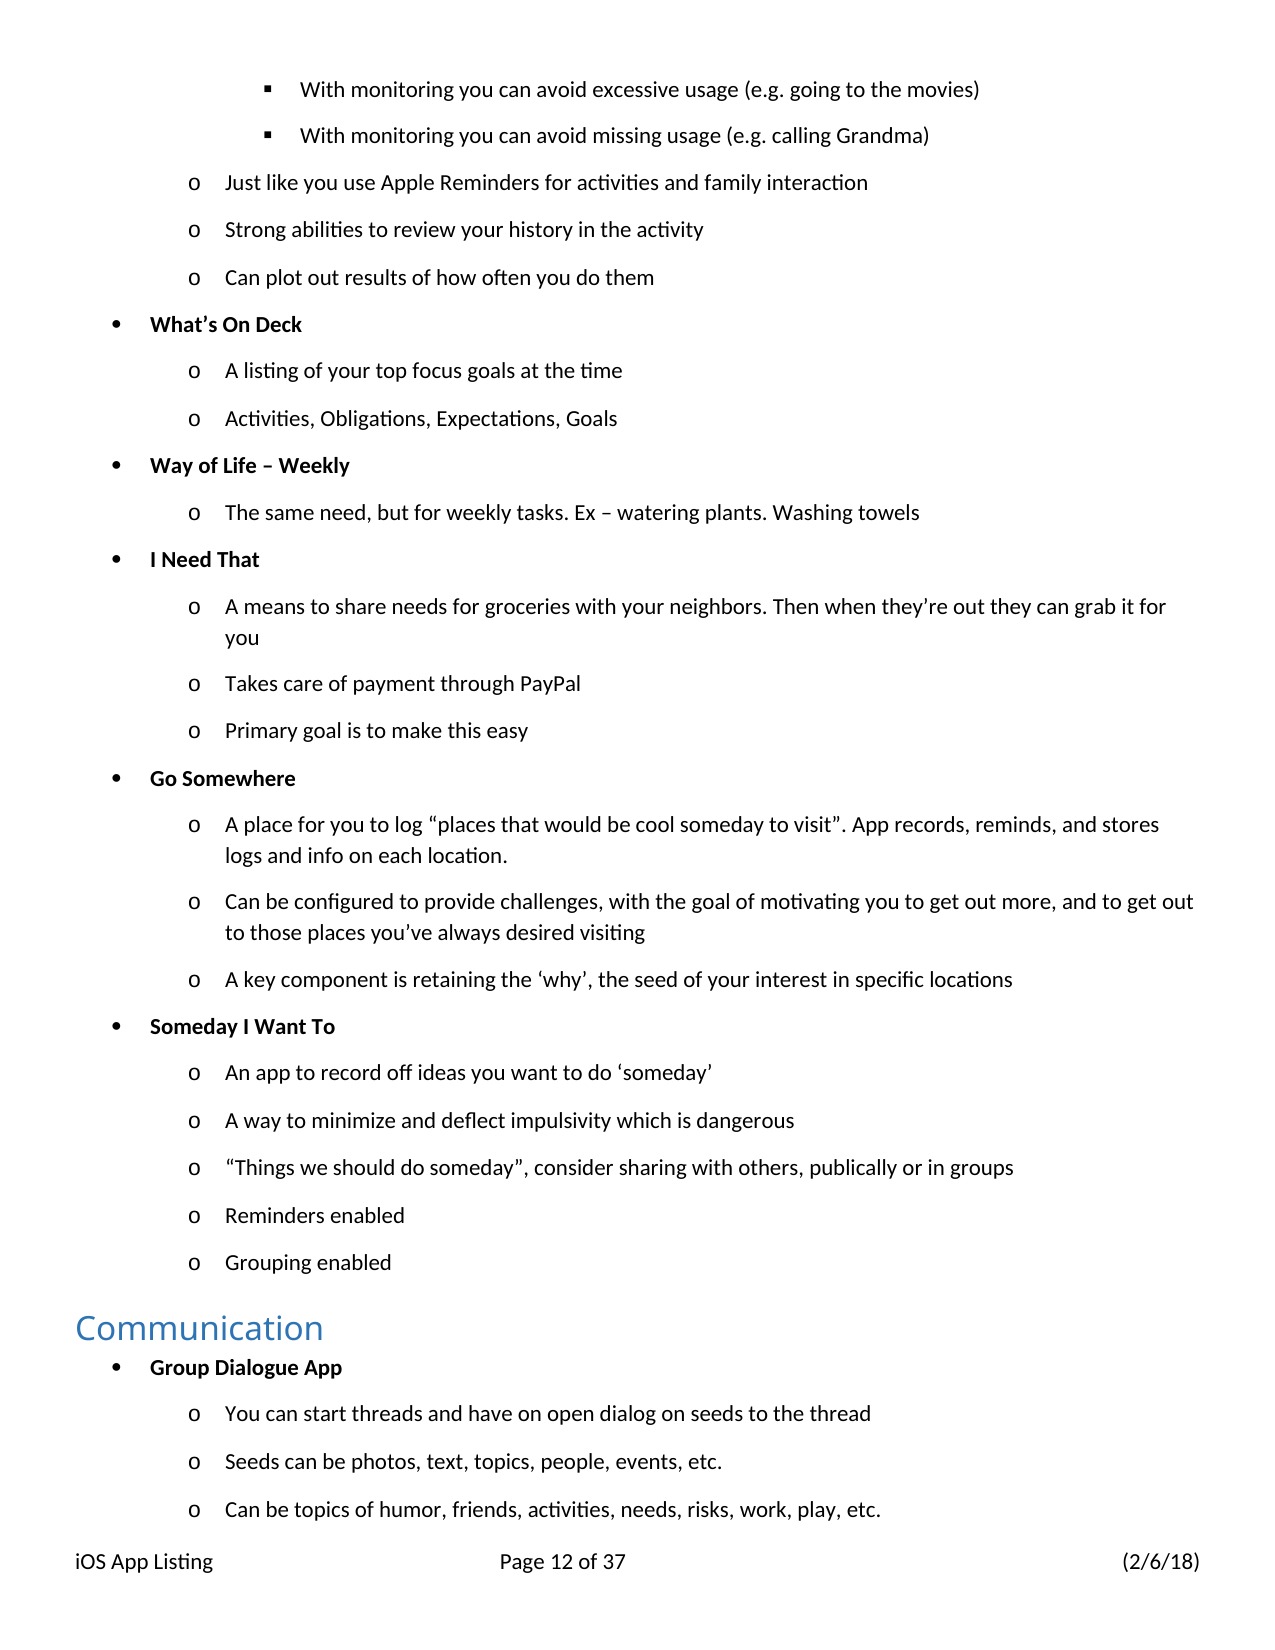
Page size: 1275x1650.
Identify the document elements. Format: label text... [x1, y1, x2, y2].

list Reminders enabled [187, 1201, 1200, 1230]
list A way to minimize and deflect impulsivity which is dangerous [187, 1106, 1200, 1135]
list With monitoring you can avoid missing usage (e.g. calling Grandma) [262, 121, 1200, 149]
list Just like you use Apple Reminders for activities and family interaction [187, 168, 1200, 197]
list Grouping enabled [187, 1248, 1200, 1278]
list A means to share needs for groceries with your neighbors. Then when they’re out they can grab it for you [187, 592, 1200, 651]
list Way of Life – Weekly [112, 452, 1200, 479]
list Strong abilities to review your history in the activity [187, 215, 1200, 244]
list Can be topics of humor, friends, activities, needs, risks, work, play, etc. [187, 1495, 1200, 1524]
list Activities, Obligations, Expectations, Goals [187, 404, 1200, 433]
list You can start threads and have on open dialog on seeds to the thread [187, 1399, 1200, 1429]
subtitle Communication [75, 1304, 1200, 1350]
list With monitoring you can avoid excessive usage (e.g. going to the movies) [262, 75, 1200, 103]
list Takes care of payment through PayPal [187, 669, 1200, 698]
list What’s On Deck [112, 310, 1200, 338]
list Can be configured to provide challenges, with the goal of motivating you to get out more, and to get out to those places you’ve always desired visiting [187, 887, 1200, 946]
list The same need, but for weekly tasks. Ex – watering plants. Washing towels [187, 498, 1200, 527]
list Someday I Want To [112, 1012, 1200, 1040]
list Group Dialogue App [112, 1353, 1200, 1381]
list A place for you to log “places that would be cool someday to visit”. App records, reminds, and stores logs and info on each location. [187, 810, 1200, 869]
list A key component is retaining the ‘why’, the seed of your interest in specific locations [187, 965, 1200, 994]
list A listing of your top focus goals at the time [187, 357, 1200, 386]
list An app to record off ideas you want to do ‘someday’ [187, 1058, 1200, 1088]
list Can plot out results of how often you do them [187, 263, 1200, 292]
list “Things we should do someday”, consider sharing with others, publically or in groups [187, 1153, 1200, 1183]
list Go Somewhere [112, 764, 1200, 792]
list Primary goal is to make this easy [187, 716, 1200, 746]
list I Need That [112, 545, 1200, 573]
list Seeds can be photos, text, topics, people, events, etc. [187, 1447, 1200, 1476]
